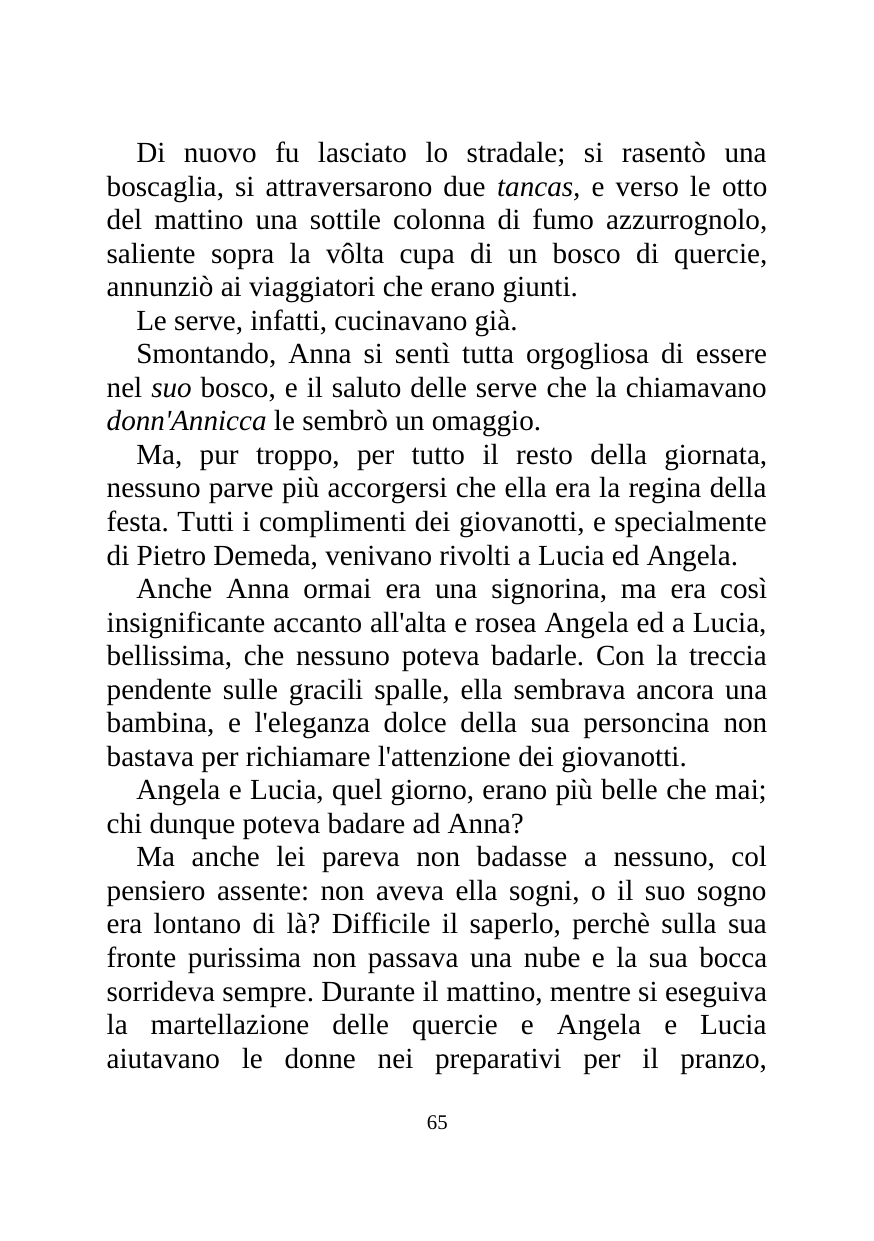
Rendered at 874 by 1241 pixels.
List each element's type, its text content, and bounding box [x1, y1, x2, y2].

text Anche Anna ormai era una signorina, ma era così insignificante accanto all'alta e rosea Angela ed a Lucia, bellissima, che nessuno poteva badarle. Con la treccia pendente sulle gracili spalle, ella sembrava ancora una bambina, e l'eleganza dolce della sua personcina non bastava per richiamare l'attenzione dei giovanotti. [106, 571, 768, 772]
text Ma, pur troppo, per tutto il resto della giornata, nessuno parve più accorgersi che ella era la regina della festa. Tutti i complimenti dei giovanotti, e specialmente di Pietro Demeda, venivano rivolti a Lucia ed Angela. [106, 437, 768, 571]
text Ma anche lei pareva non badasse a nessuno, col pensiero assente: non aveva ella sogni, o il suo sogno era lontano di là? Difficile il saperlo, perchè sulla sua fronte purissima non passava una nube e la sua bocca sorrideva sempre. Durante il mattino, mentre si eseguiva la martellazione delle quercie e Angela e Lucia aiutavano le donne nei preparativi per il pranzo, [106, 839, 768, 1074]
text Le serve, infatti, cucinavano già. [106, 303, 768, 336]
text Angela e Lucia, quel giorno, erano più belle che mai; chi dunque poteva badare ad Anna? [106, 772, 768, 839]
text Smontando, Anna si sentì tutta orgogliosa di essere nel suo bosco, e il saluto delle serve che la chiamavano donn'Annicca le sembrò un omaggio. [106, 336, 768, 437]
text Di nuovo fu lasciato lo stradale; si rasentò una boscaglia, si attraversarono due tancas, e verso le otto del mattino una sottile colonna di fumo azzurrognolo, saliente sopra la vôlta cupa di un bosco di quercie, annunziò ai viaggiatori che erano giunti. [106, 135, 768, 303]
